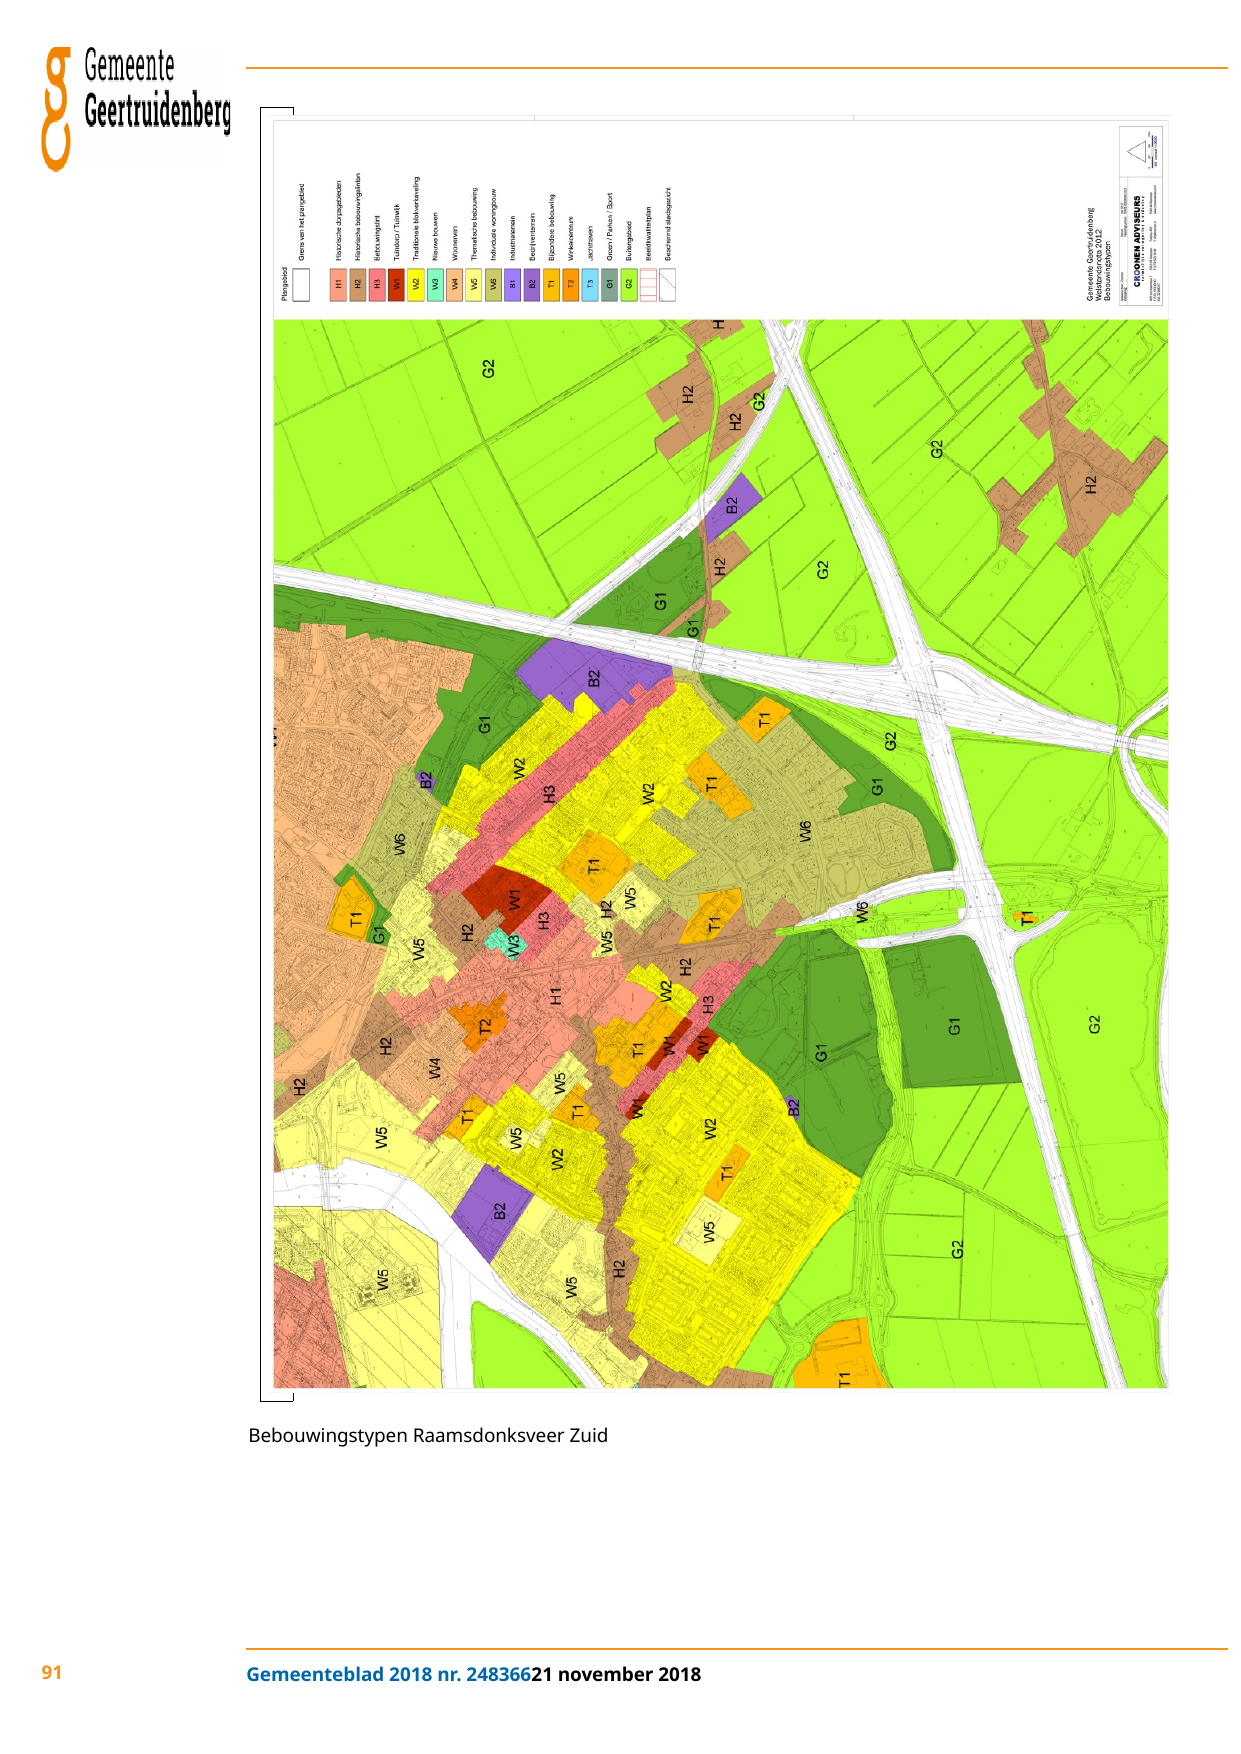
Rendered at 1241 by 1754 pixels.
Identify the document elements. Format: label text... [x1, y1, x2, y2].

picture [268, 115, 1173, 1393]
picture [41, 47, 231, 172]
text Bebouwingstypen Raamsdonksveer Zuid [248, 1422, 1152, 1448]
